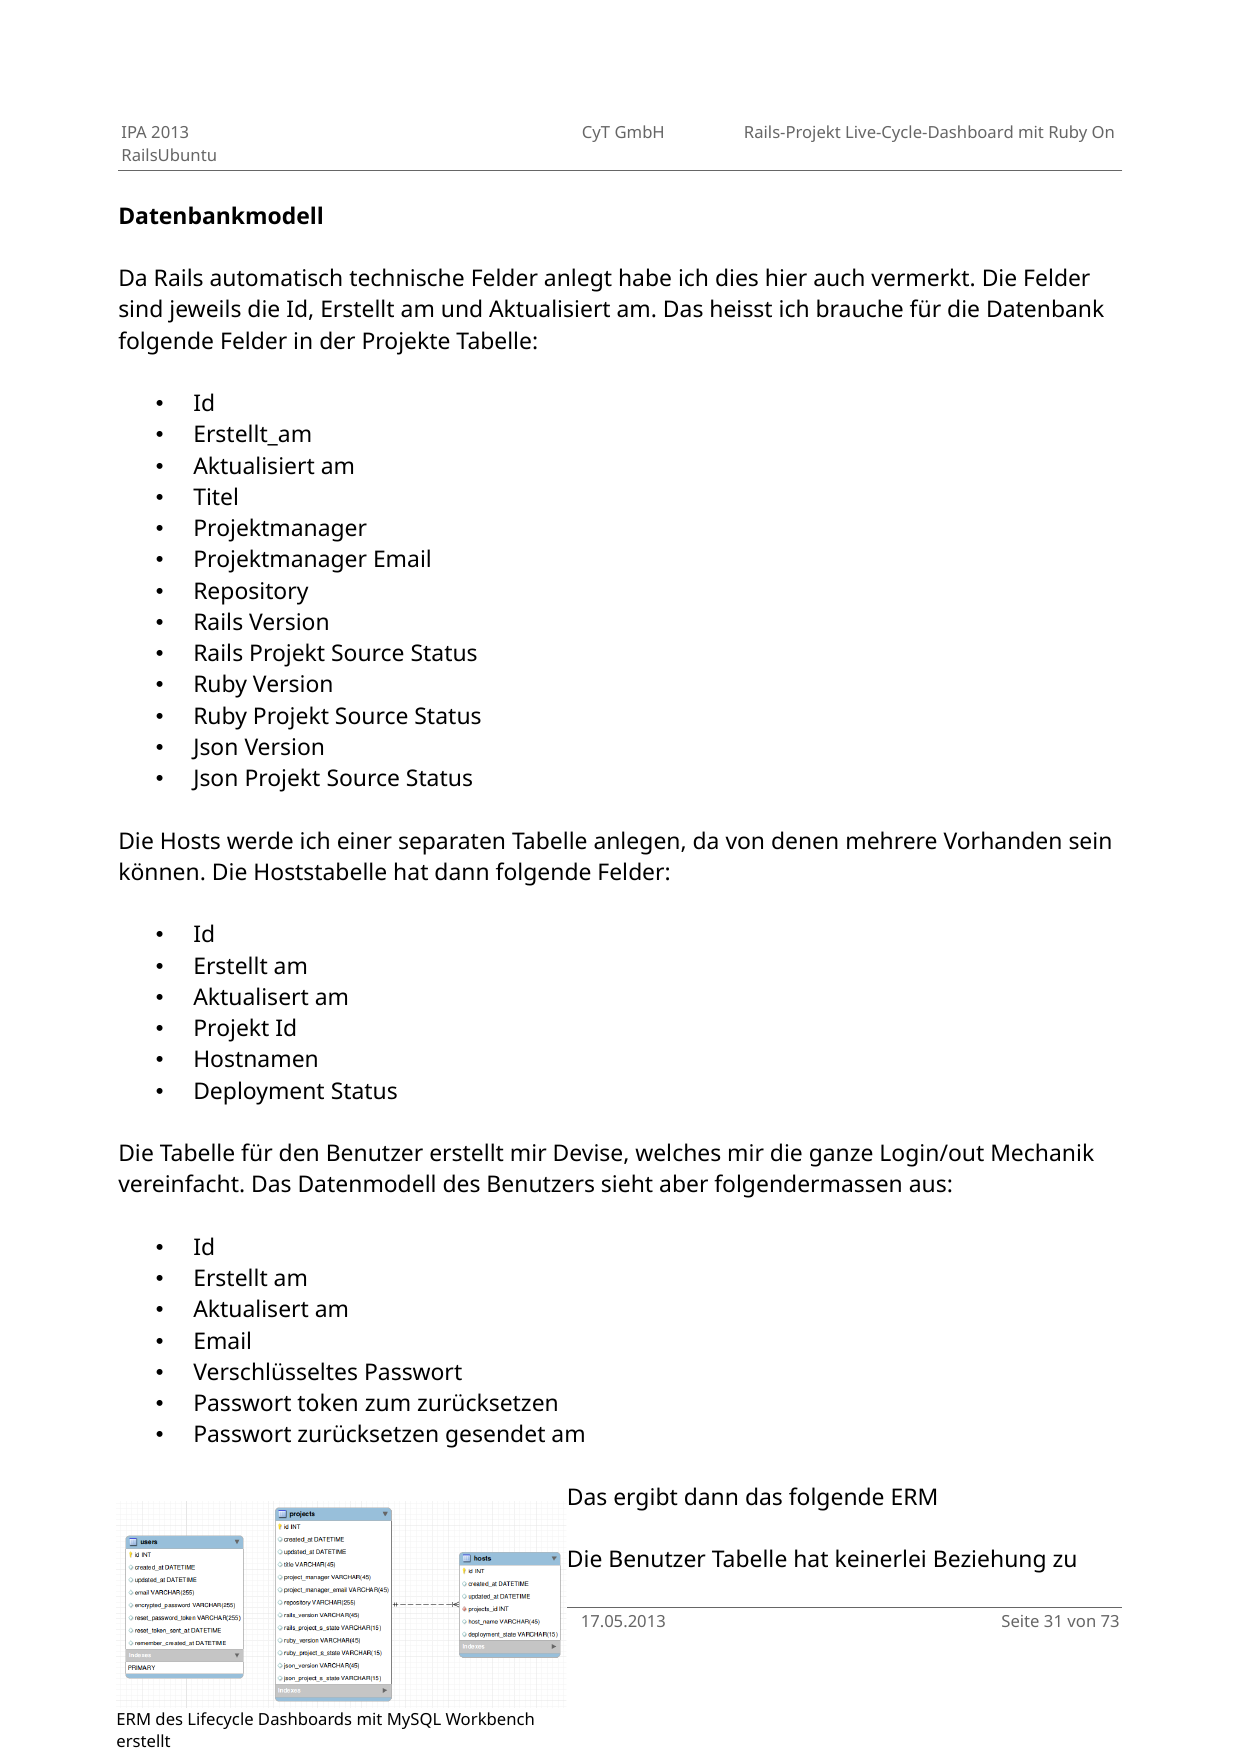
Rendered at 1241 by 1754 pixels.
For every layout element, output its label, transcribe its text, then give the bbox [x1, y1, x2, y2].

list Id [156, 1231, 1122, 1262]
list Titel [156, 481, 1122, 512]
list Erstellt am [156, 1262, 1122, 1293]
list Email [156, 1325, 1122, 1356]
list Projektmanager Email [156, 543, 1122, 575]
list Aktualisiert am [156, 450, 1122, 481]
picture [116, 1501, 567, 1708]
list Aktualisert am [156, 981, 1122, 1012]
list Verschlüsseltes Passwort [156, 1356, 1122, 1387]
text Datenbankmodell [118, 200, 1122, 231]
list Rails Version [156, 606, 1122, 637]
list Id [156, 387, 1122, 418]
list Rails Projekt Source Status [156, 637, 1122, 668]
list Erstellt_am [156, 418, 1122, 450]
list Projekt Id [156, 1012, 1122, 1043]
text Da Rails automatisch technische Felder anlegt habe ich dies hier auch vermerkt. Die Felder sind jeweils die Id, Erstellt am und Aktualisiert am. Das heisst ich brauche für die Datenbank folgende Felder in der Projekte Tabelle: [118, 262, 1122, 356]
list Projektmanager [156, 512, 1122, 543]
list Passwort token zum zurücksetzen [156, 1387, 1122, 1418]
list Repository [156, 575, 1122, 606]
list Id [156, 918, 1122, 950]
list Erstellt am [156, 950, 1122, 981]
list Ruby Projekt Source Status [156, 700, 1122, 731]
list Json Projekt Source Status [156, 762, 1122, 793]
text ERM des Lifecycle Dashboards mit MySQL Workbench erstellt [116, 1708, 567, 1753]
list Deployment Status [156, 1075, 1122, 1106]
list Json Version [156, 731, 1122, 762]
text Das ergibt dann das folgende ERM [118, 1481, 1122, 1512]
text Die Tabelle für den Benutzer erstellt mir Devise, welches mir die ganze Login/out Mechanik vereinfacht. Das Datenmodell des Benutzers sieht aber folgendermassen aus: [118, 1137, 1122, 1200]
list Passwort zurücksetzen gesendet am [156, 1418, 1122, 1450]
list Aktualisert am [156, 1293, 1122, 1325]
list Hostnamen [156, 1043, 1122, 1075]
list Ruby Version [156, 668, 1122, 700]
list Die Hosts werde ich einer separaten Tabelle anlegen, da von denen mehrere Vorhanden sein können. Die Hoststabelle hat dann folgende Felder: [81, 825, 1122, 887]
text Die Benutzer Tabelle hat keinerlei Beziehung zu [567, 1543, 1122, 1575]
